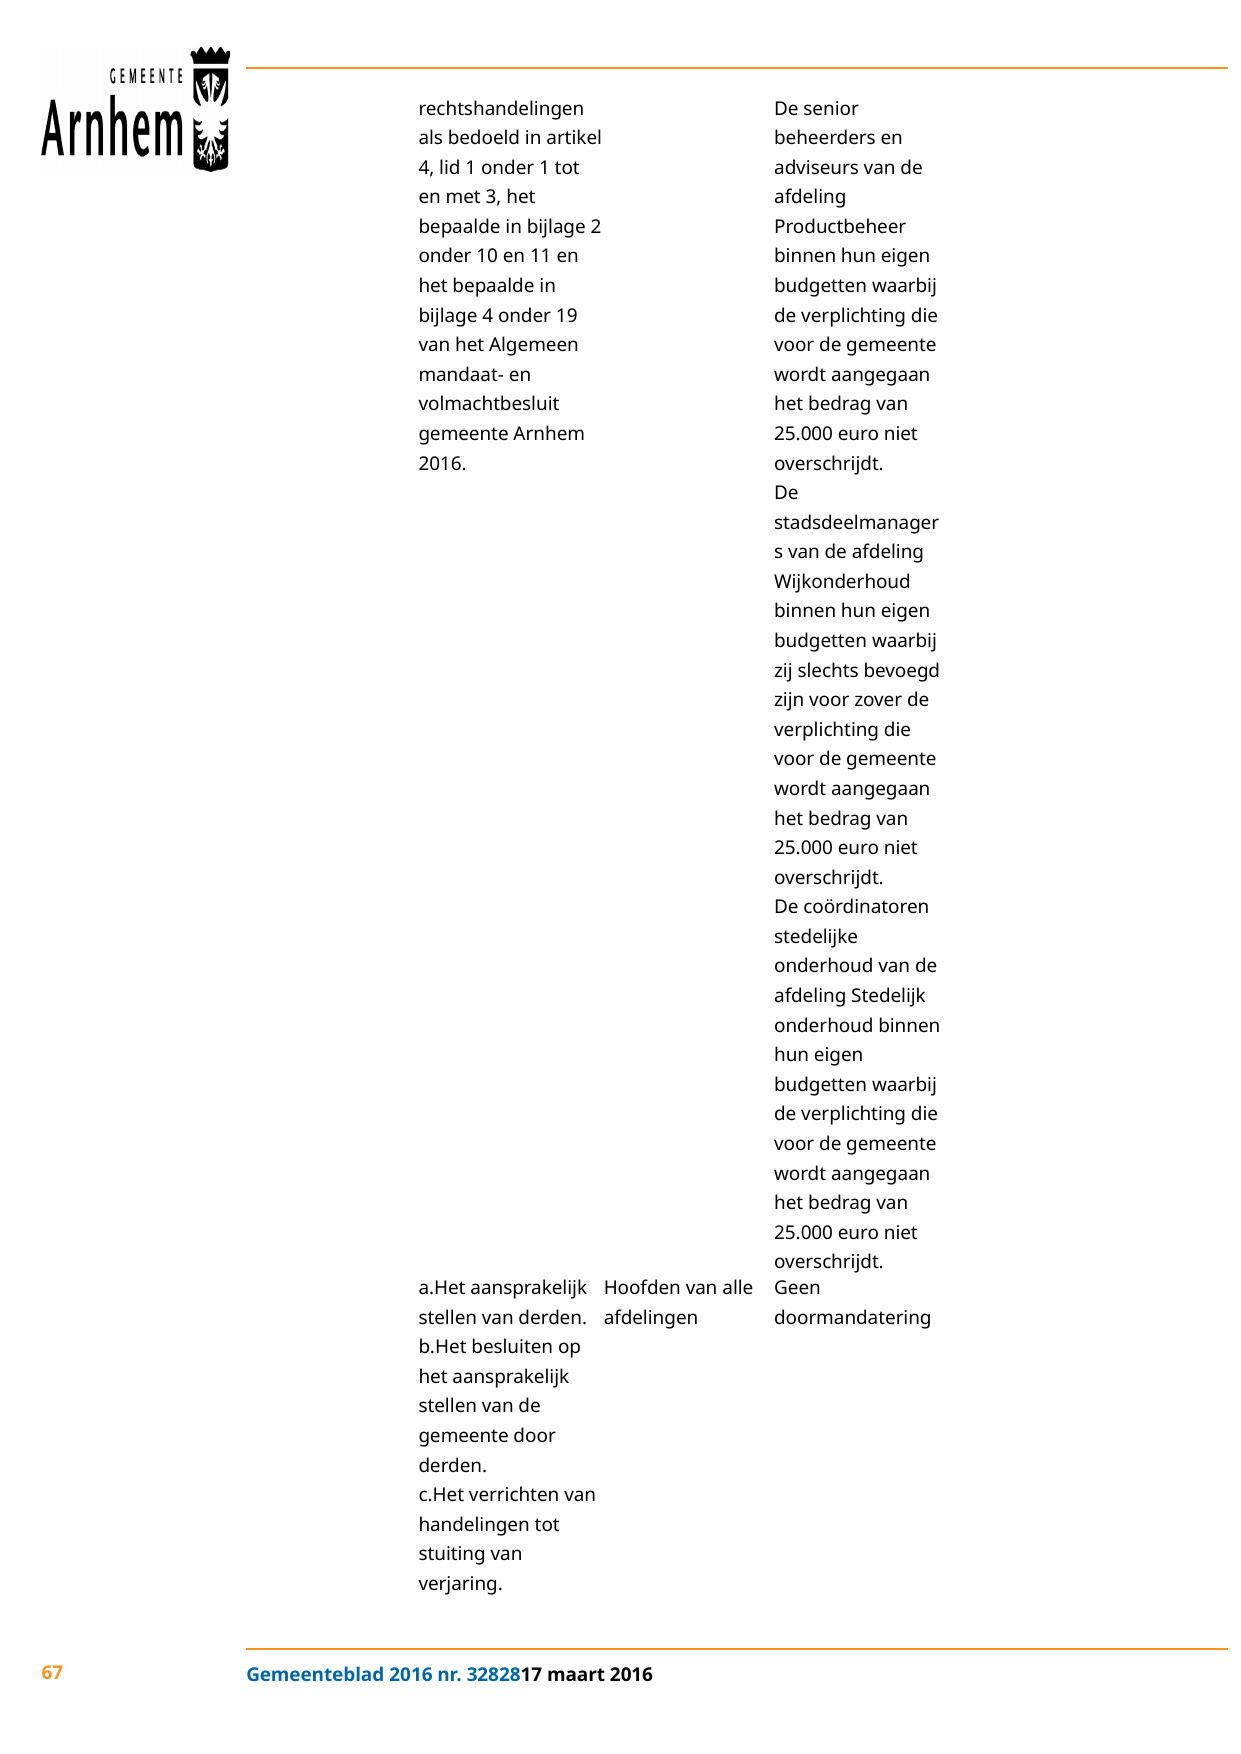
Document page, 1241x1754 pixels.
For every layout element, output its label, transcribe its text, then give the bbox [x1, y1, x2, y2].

table_cell a.Het aansprakelijk stellen van derden. b.Het besluiten op het aansprakelijk stellen van de gemeente door derden. c.Het verrichten van handelingen tot stuiting van verjaring. [418, 1274, 603, 1596]
table_cell [248, 95, 418, 1274]
table_cell [248, 1274, 418, 1596]
table_cell rechtshandelingen als bedoeld in artikel 4, lid 1 onder 1 tot en met 3, het bepaalde in bijlage 2 onder 10 en 11 en het bepaalde in bijlage 4 onder 19 van het Algemeen mandaat- en volmachtbesluit gemeente Arnhem 2016. [418, 95, 603, 1274]
table_cell [944, 95, 1152, 1274]
table_cell [944, 1274, 1152, 1596]
table_cell De senior beheerders en adviseurs van de afdeling Productbeheer binnen hun eigen budgetten waarbij de verplichting die voor de gemeente wordt aangegaan het bedrag van 25.000 euro niet overschrijdt. De stadsdeelmanagers van de afdeling Wijkonderhoud binnen hun eigen budgetten waarbij zij slechts bevoegd zijn voor zover de verplichting die voor de gemeente wordt aangegaan het bedrag van 25.000 euro niet overschrijdt. De coördinatoren stedelijke onderhoud van de afdeling Stedelijk onderhoud binnen hun eigen budgetten waarbij de verplichting die voor de gemeente wordt aangegaan het bedrag van 25.000 euro niet overschrijdt. [774, 95, 944, 1274]
table_cell [604, 95, 774, 1274]
table_cell Geen doormandatering [774, 1274, 944, 1596]
table_cell Hoofden van alle afdelingen [604, 1274, 774, 1596]
picture [41, 47, 231, 172]
